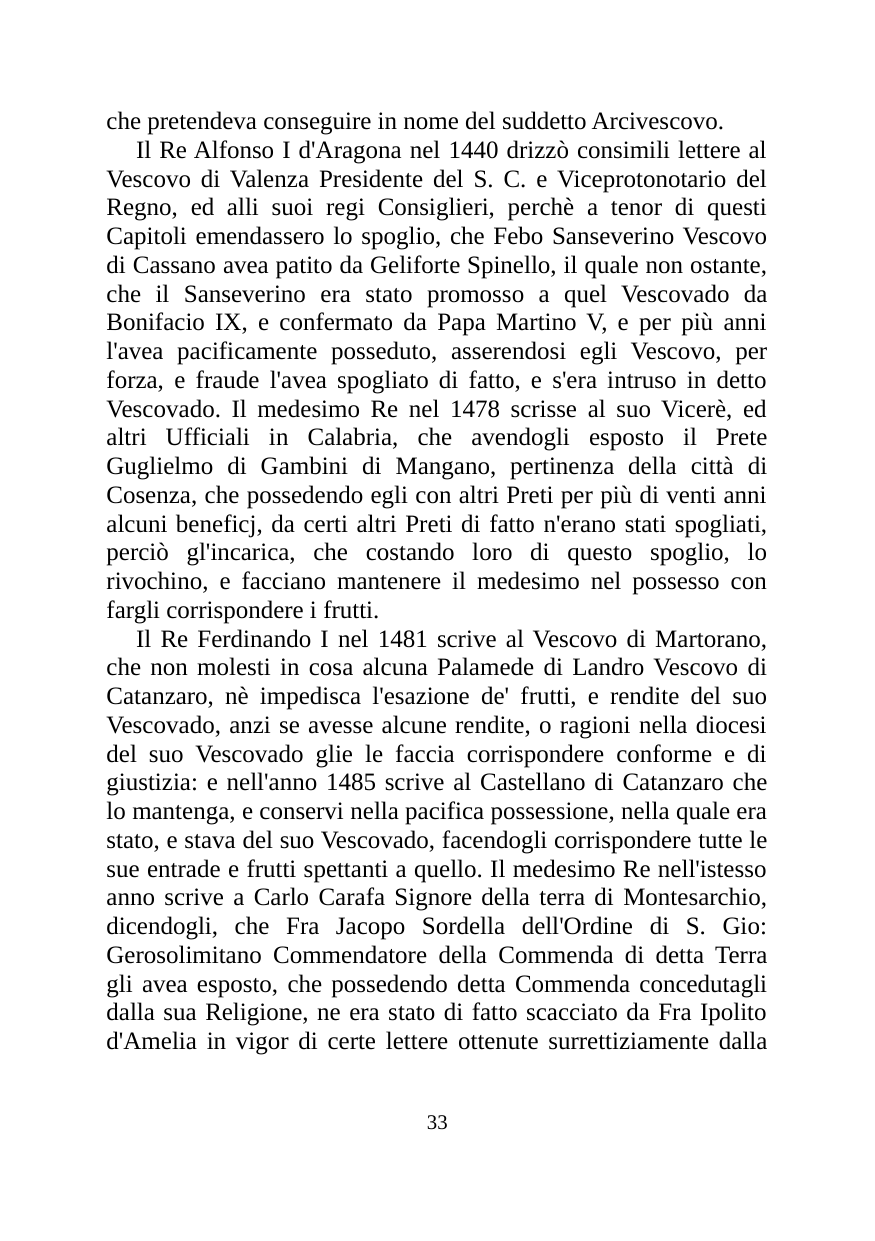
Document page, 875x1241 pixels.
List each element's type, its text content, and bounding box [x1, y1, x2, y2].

text Il Re Alfonso I d'Aragona nel 1440 drizzò consimili lettere al Vescovo di Valenza Presidente del S. C. e Viceprotonotario del Regno, ed alli suoi regi Consiglieri, perchè a tenor di questi Capitoli emendassero lo spoglio, che Febo Sanseverino Vescovo di Cassano avea patito da Geliforte Spinello, il quale non ostante, che il Sanseverino era stato promosso a quel Vescovado da Bonifacio IX, e confermato da Papa Martino V, e per più anni l'avea pacificamente posseduto, asserendosi egli Vescovo, per forza, e fraude l'avea spogliato di fatto, e s'era intruso in detto Vescovado. Il medesimo Re nel 1478 scrisse al suo Vicerè, ed altri Ufficiali in Calabria, che avendogli esposto il Prete Guglielmo di Gambini di Mangano, pertinenza della città di Cosenza, che possedendo egli con altri Preti per più di venti anni alcuni beneficj, da certi altri Preti di fatto n'erano stati spogliati, perciò gl'incarica, che costando loro di questo spoglio, lo rivochino, e facciano mantenere il medesimo nel possesso con fargli corrispondere i frutti. [106, 135, 768, 624]
text Il Re Ferdinando I nel 1481 scrive al Vescovo di Martorano, che non molesti in cosa alcuna Palamede di Landro Vescovo di Catanzaro, nè impedisca l'esazione de' frutti, e rendite del suo Vescovado, anzi se avesse alcune rendite, o ragioni nella diocesi del suo Vescovado glie le faccia corrispondere conforme e di giustizia: e nell'anno 1485 scrive al Castellano di Catanzaro che lo mantenga, e conservi nella pacifica possessione, nella quale era stato, e stava del suo Vescovado, facendogli corrispondere tutte le sue entrade e frutti spettanti a quello. Il medesimo Re nell'istesso anno scrive a Carlo Carafa Signore della terra di Montesarchio, dicendogli, che Fra Jacopo Sordella dell'Ordine di S. Gio: Gerosolimitano Commendatore della Commenda di detta Terra gli avea esposto, che possedendo detta Commenda concedutagli dalla sua Religione, ne era stato di fatto scacciato da Fra Ipolito d'Amelia in vigor di certe lettere ottenute surrettiziamente dalla [106, 624, 768, 1055]
text che pretendeva conseguire in nome del suddetto Arcivescovo. [106, 106, 768, 135]
